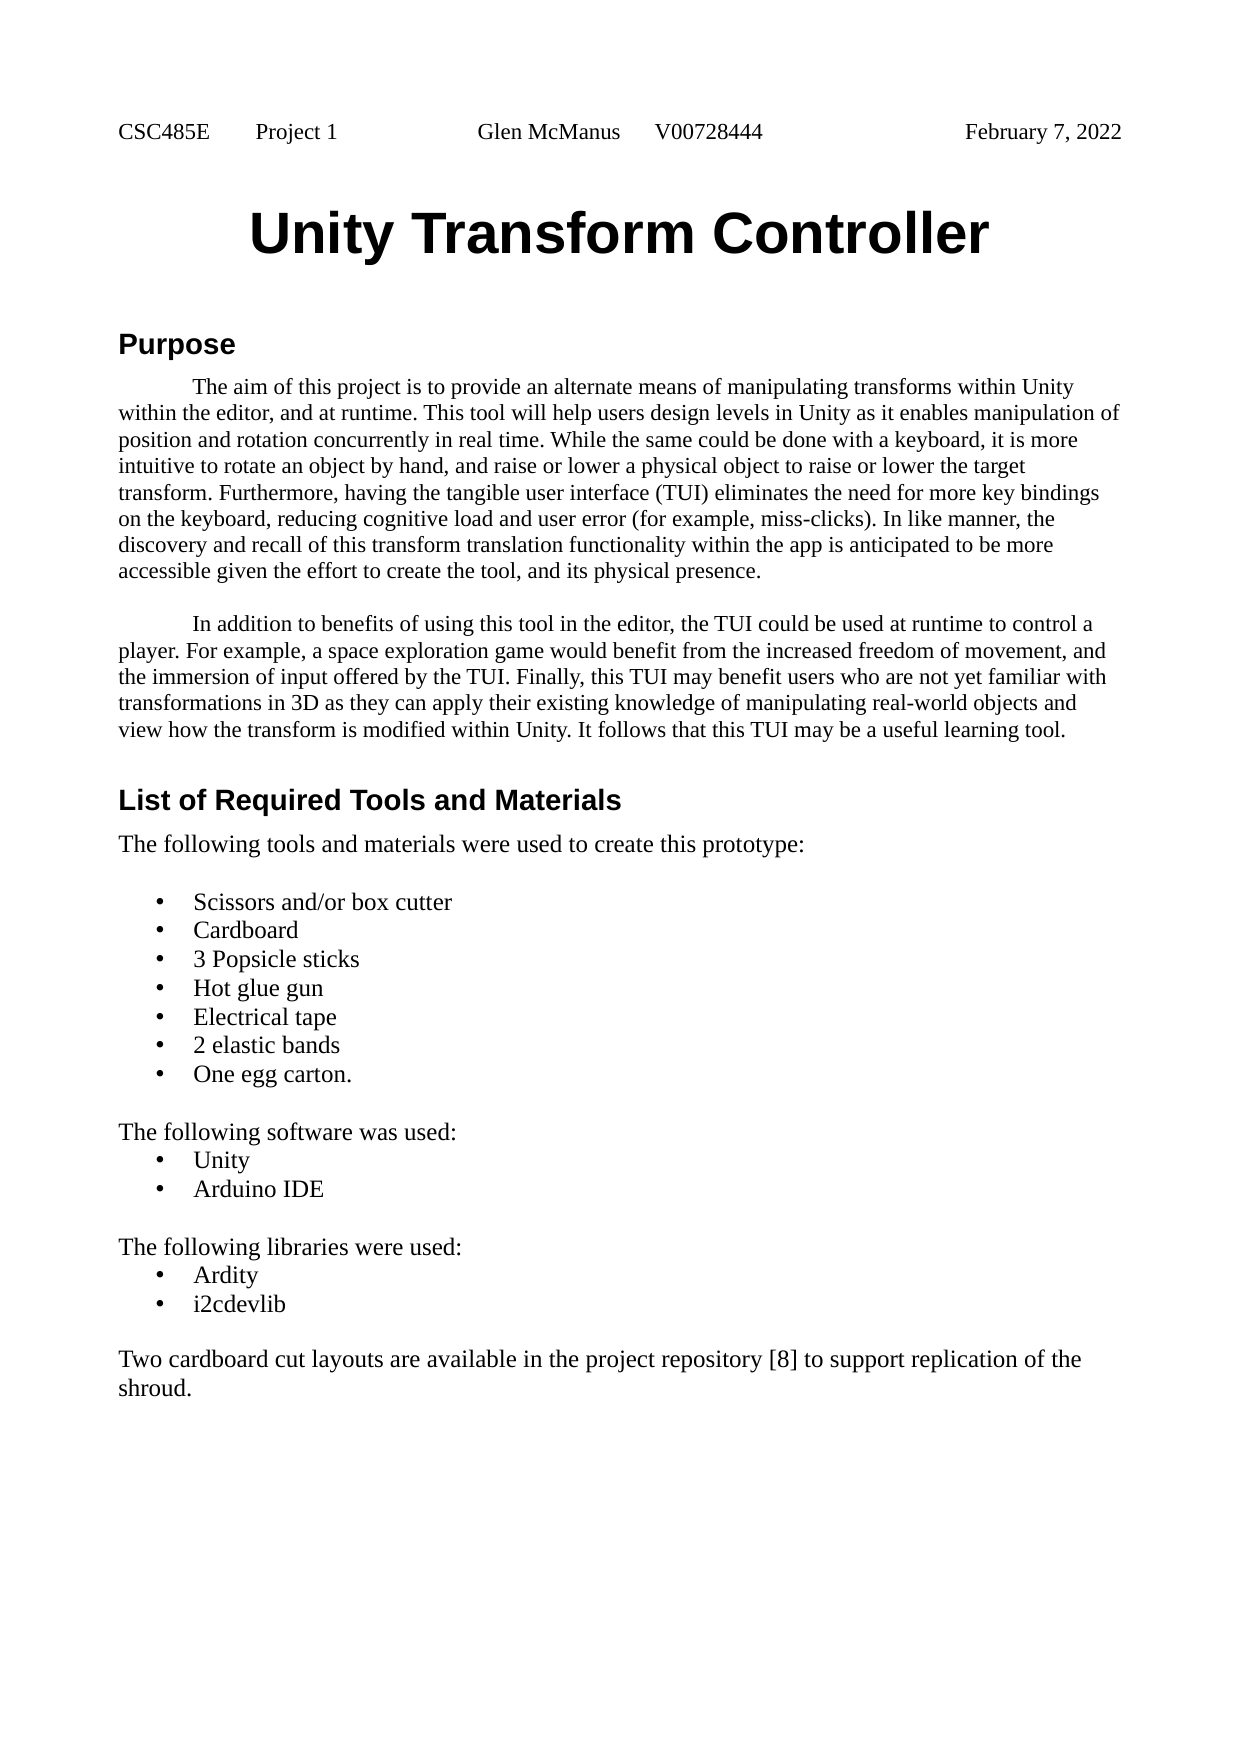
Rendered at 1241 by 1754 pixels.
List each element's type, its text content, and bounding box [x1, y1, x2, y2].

list One egg carton. [156, 1059, 1122, 1088]
text Two cardboard cut layouts are available in the project repository [8] to support replication of the shroud. [118, 1344, 1122, 1402]
list Ardity [156, 1261, 1122, 1289]
list i2cdevlib [156, 1289, 1122, 1318]
list 2 elastic bands [156, 1031, 1122, 1059]
text The following software was used: [118, 1117, 1122, 1146]
subtitle List of Required Tools and Materials [118, 783, 1122, 817]
text The following libraries were used: [118, 1232, 1122, 1261]
list Scissors and/or box cutter [156, 887, 1122, 916]
list Hot glue gun [156, 973, 1122, 1002]
list Arduino IDE [156, 1174, 1122, 1203]
text In addition to benefits of using this tool in the editor, the TUI could be used at runtime to control a player. For example, a space exploration game would benefit from the increased freedom of movement, and the immersion of input offered by the TUI. Finally, this TUI may benefit users who are not yet familiar with transformations in 3D as they can apply their existing knowledge of manipulating real-world objects and view how the transform is modified within Unity. It follows that this TUI may be a useful learning tool. [118, 610, 1122, 742]
subtitle Purpose [118, 293, 1122, 361]
text The following tools and materials were used to create this prototype: [118, 829, 1122, 858]
list Cardboard [156, 916, 1122, 944]
list 3 Popsicle sticks [156, 944, 1122, 973]
list Unity [156, 1146, 1122, 1174]
title Unity Transform Controller [118, 199, 1122, 266]
list Electrical tape [156, 1002, 1122, 1031]
text The aim of this project is to provide an alternate means of manipulating transforms within Unity within the editor, and at runtime. This tool will help users design levels in Unity as it enables manipulation of position and rotation concurrently in real time. While the same could be done with a keyboard, it is more intuitive to rotate an object by hand, and raise or lower a physical object to raise or lower the target transform. Furthermore, having the tangible user interface (TUI) eliminates the need for more key bindings on the keyboard, reducing cognitive load and user error (for example, miss-clicks). In like manner, the discovery and recall of this transform translation functionality within the app is anticipated to be more accessible given the effort to create the tool, and its physical presence. [118, 373, 1122, 584]
